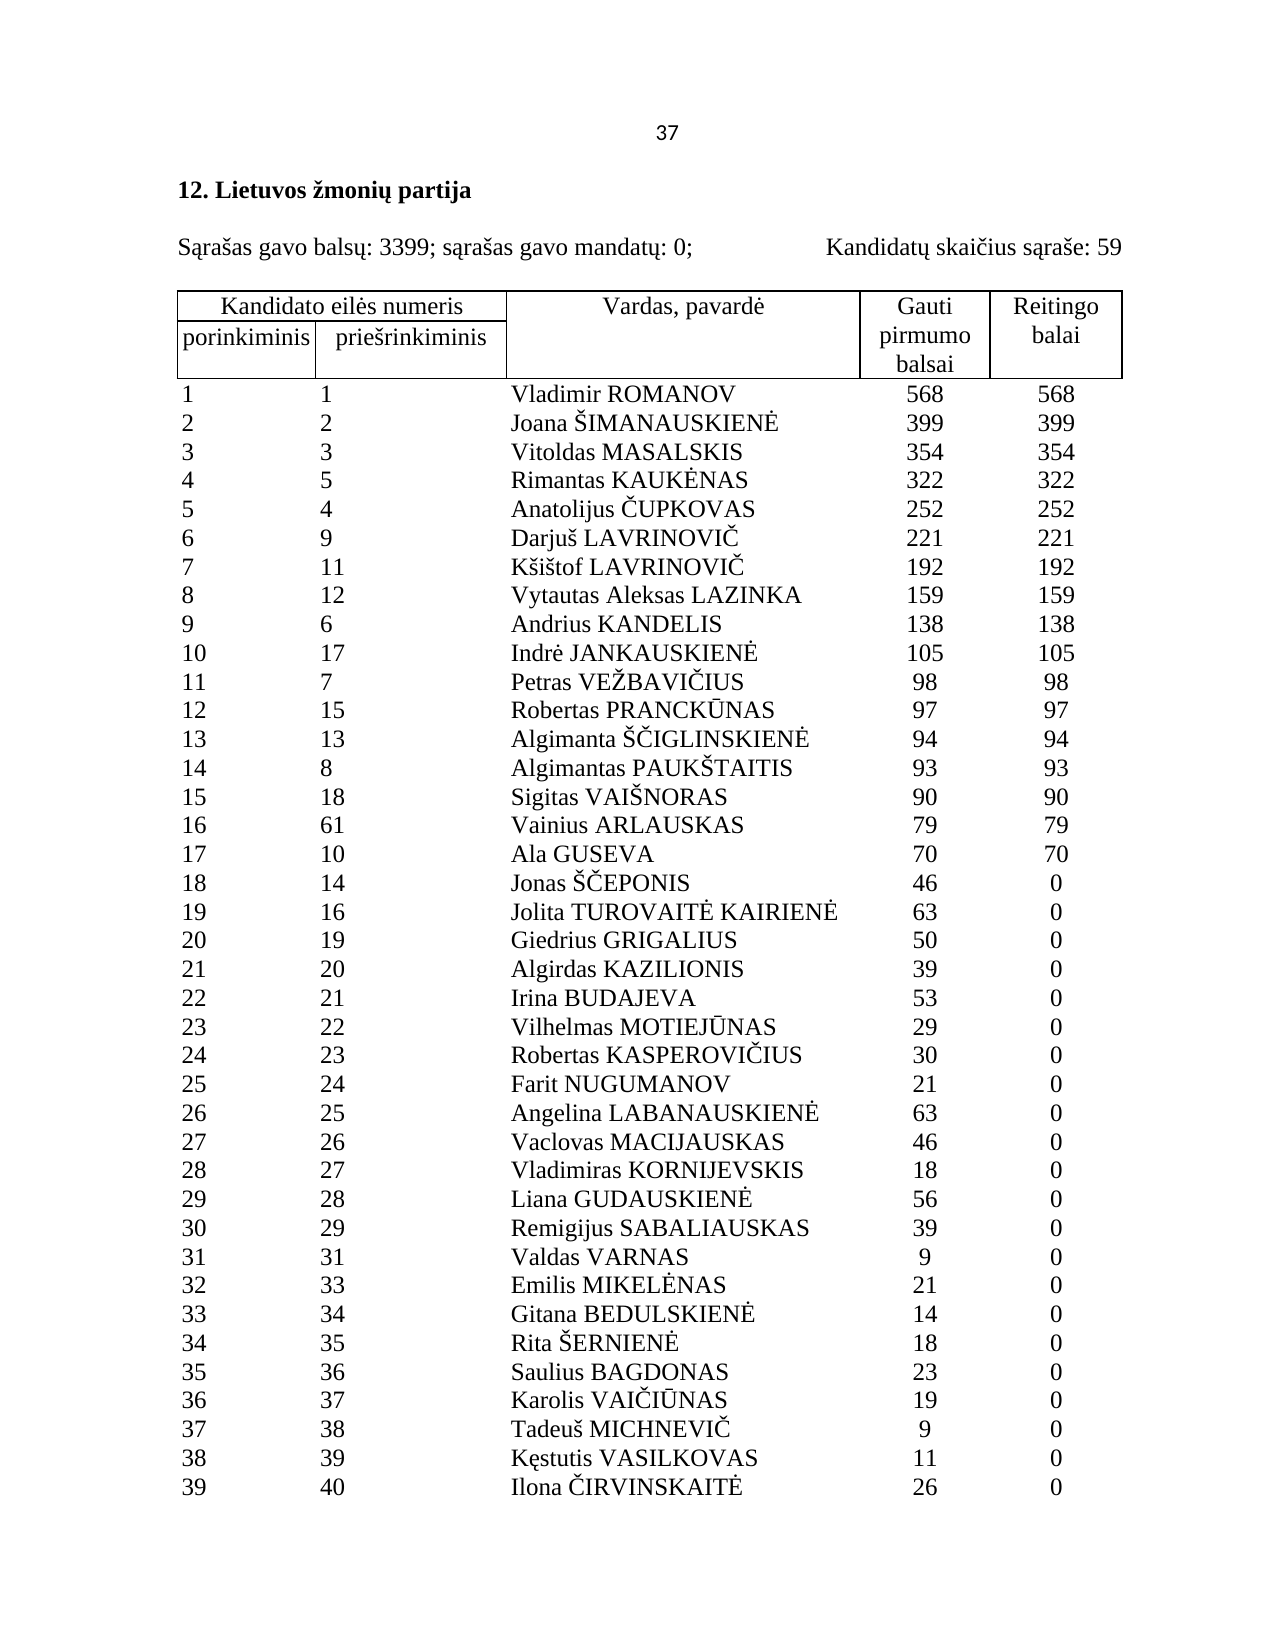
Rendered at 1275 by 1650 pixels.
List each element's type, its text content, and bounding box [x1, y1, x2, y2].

table_cell Valdas VARNAS [506, 1242, 860, 1271]
table_cell 252 [860, 494, 990, 523]
table_cell 7 [177, 552, 316, 581]
table_cell Darjuš LAVRINOVIČ [506, 523, 860, 552]
table_cell Liana GUDAUSKIENĖ [506, 1184, 860, 1213]
table_cell Karolis VAIČIŪNAS [506, 1386, 860, 1414]
table_cell 53 [860, 983, 990, 1012]
table_cell 98 [860, 667, 990, 696]
table_cell 29 [177, 1184, 316, 1213]
table_cell 25 [316, 1098, 506, 1127]
table_cell 221 [860, 523, 990, 552]
table_cell 90 [860, 782, 990, 811]
table_cell 36 [177, 1386, 316, 1414]
table_cell 17 [177, 839, 316, 868]
table_cell 322 [990, 466, 1122, 494]
table_cell Giedrius GRIGALIUS [506, 926, 860, 954]
table_cell 6 [177, 523, 316, 552]
table_cell 29 [860, 1012, 990, 1041]
table_cell 18 [316, 782, 506, 811]
table_cell 14 [860, 1299, 990, 1328]
table_cell 8 [177, 581, 316, 609]
table_cell 15 [177, 782, 316, 811]
table_cell 38 [316, 1414, 506, 1443]
table_cell Farit NUGUMANOV [506, 1069, 860, 1098]
table_cell 46 [860, 1127, 990, 1156]
table_cell 39 [177, 1472, 316, 1501]
table_cell 90 [990, 782, 1122, 811]
table_cell 33 [177, 1299, 316, 1328]
table_cell 0 [990, 1472, 1122, 1501]
table_cell 21 [860, 1069, 990, 1098]
table_cell 9 [860, 1242, 990, 1271]
table_cell Algirdas KAZILIONIS [506, 954, 860, 983]
table_cell 5 [177, 494, 316, 523]
table_cell Gitana BEDULSKIENĖ [506, 1299, 860, 1328]
table_cell 19 [860, 1386, 990, 1414]
table_cell 5 [316, 466, 506, 494]
table_cell 20 [316, 954, 506, 983]
text 12. Lietuvos žmonių partija [177, 175, 1157, 204]
table_cell 20 [177, 926, 316, 954]
table_cell Vladimiras KORNIJEVSKIS [506, 1156, 860, 1184]
table_cell 22 [316, 1012, 506, 1041]
table_cell Vytautas Aleksas LAZINKA [506, 581, 860, 609]
table_cell 18 [177, 868, 316, 897]
table_cell 34 [316, 1299, 506, 1328]
table_cell 221 [990, 523, 1122, 552]
table_cell 32 [177, 1271, 316, 1299]
table_cell 93 [990, 753, 1122, 782]
table_cell 0 [990, 1357, 1122, 1386]
table_cell 3 [316, 437, 506, 466]
table_header Vardas, pavardė [507, 292, 859, 378]
table_cell 0 [990, 1386, 1122, 1414]
table_cell 63 [860, 897, 990, 926]
table_cell 37 [316, 1386, 506, 1414]
table_cell 15 [316, 696, 506, 724]
table_cell 105 [990, 638, 1122, 667]
table_cell Andrius KANDELIS [506, 609, 860, 638]
table_cell 70 [990, 839, 1122, 868]
table_cell Ala GUSEVA [506, 839, 860, 868]
table_cell 2 [177, 408, 316, 437]
table_cell porinkiminis [178, 322, 315, 378]
table_cell 105 [860, 638, 990, 667]
table_cell 94 [860, 724, 990, 753]
table_cell 10 [316, 839, 506, 868]
table_cell Kšištof LAVRINOVIČ [506, 552, 860, 581]
table_cell 568 [860, 379, 990, 408]
table_cell 399 [990, 408, 1122, 437]
table_cell 21 [177, 954, 316, 983]
table_cell 38 [177, 1443, 316, 1472]
table_cell 35 [316, 1328, 506, 1357]
table_cell 354 [990, 437, 1122, 466]
table_cell 11 [316, 552, 506, 581]
table_cell 1 [316, 379, 506, 408]
table_cell 4 [316, 494, 506, 523]
table_cell 16 [316, 897, 506, 926]
table_cell 30 [177, 1213, 316, 1242]
table_cell 79 [860, 811, 990, 839]
table_cell 18 [860, 1156, 990, 1184]
table_cell 46 [860, 868, 990, 897]
table_cell 39 [860, 954, 990, 983]
table_cell 93 [860, 753, 990, 782]
table_cell 8 [316, 753, 506, 782]
table_cell 23 [177, 1012, 316, 1041]
table_cell Petras VEŽBAVIČIUS [506, 667, 860, 696]
table_cell Irina BUDAJEVA [506, 983, 860, 1012]
table_cell 0 [990, 1328, 1122, 1357]
table_cell 39 [860, 1213, 990, 1242]
table_cell 23 [316, 1041, 506, 1069]
table_cell 12 [316, 581, 506, 609]
table_cell 31 [177, 1242, 316, 1271]
table_cell 56 [860, 1184, 990, 1213]
table_cell 322 [860, 466, 990, 494]
table_cell 11 [177, 667, 316, 696]
table_cell Ilona ČIRVINSKAITĖ [506, 1472, 860, 1501]
table_cell Vladimir ROMANOV [506, 379, 860, 408]
table_cell 28 [177, 1156, 316, 1184]
table_cell 34 [177, 1328, 316, 1357]
table_cell 31 [316, 1242, 506, 1271]
table_cell 9 [860, 1414, 990, 1443]
text Sąrašas gavo balsų: 3399; sąrašas gavo mandatų: 0; Kandidatų skaičius sąraše: 59 [177, 232, 1157, 261]
table_cell 30 [860, 1041, 990, 1069]
table_cell 0 [990, 926, 1122, 954]
table_cell Algimanta ŠČIGLINSKIENĖ [506, 724, 860, 753]
table_cell 24 [316, 1069, 506, 1098]
table_cell 568 [990, 379, 1122, 408]
table_cell 97 [860, 696, 990, 724]
table_cell 192 [990, 552, 1122, 581]
table_cell 138 [860, 609, 990, 638]
table_cell 61 [316, 811, 506, 839]
table_cell 28 [316, 1184, 506, 1213]
table_cell 39 [316, 1443, 506, 1472]
table_cell Kęstutis VASILKOVAS [506, 1443, 860, 1472]
table_cell Robertas KASPEROVIČIUS [506, 1041, 860, 1069]
table_cell 0 [990, 983, 1122, 1012]
table_cell Indrė JANKAUSKIENĖ [506, 638, 860, 667]
table_cell 0 [990, 1041, 1122, 1069]
table_cell Algimantas PAUKŠTAITIS [506, 753, 860, 782]
table_cell 1 [177, 379, 316, 408]
table_cell 0 [990, 1156, 1122, 1184]
table_header Gauti pirmumo balsai [861, 292, 989, 378]
table_cell priešrinkiminis [316, 322, 506, 378]
table_cell 4 [177, 466, 316, 494]
table_cell 25 [177, 1069, 316, 1098]
table_cell 14 [177, 753, 316, 782]
table_cell Vaclovas MACIJAUSKAS [506, 1127, 860, 1156]
table_cell 21 [860, 1271, 990, 1299]
table_cell 26 [860, 1472, 990, 1501]
table_cell 3 [177, 437, 316, 466]
table_cell 7 [316, 667, 506, 696]
table_cell 9 [316, 523, 506, 552]
table_cell 0 [990, 868, 1122, 897]
table_cell 27 [316, 1156, 506, 1184]
table_cell 26 [316, 1127, 506, 1156]
table_cell Rita ŠERNIENĖ [506, 1328, 860, 1357]
table_cell 0 [990, 1184, 1122, 1213]
table_cell 27 [177, 1127, 316, 1156]
table_cell 252 [990, 494, 1122, 523]
table_cell Vitoldas MASALSKIS [506, 437, 860, 466]
table_cell 35 [177, 1357, 316, 1386]
table_cell 0 [990, 1098, 1122, 1127]
table_cell 192 [860, 552, 990, 581]
table_cell Sigitas VAIŠNORAS [506, 782, 860, 811]
table_cell 23 [860, 1357, 990, 1386]
table_cell Saulius BAGDONAS [506, 1357, 860, 1386]
table_cell 94 [990, 724, 1122, 753]
table_cell 11 [860, 1443, 990, 1472]
table_cell 19 [316, 926, 506, 954]
table_cell Angelina LABANAUSKIENĖ [506, 1098, 860, 1127]
table_cell 0 [990, 954, 1122, 983]
table_cell 0 [990, 1443, 1122, 1472]
table_cell 159 [860, 581, 990, 609]
table_cell Robertas PRANCKŪNAS [506, 696, 860, 724]
table_cell Tadeuš MICHNEVIČ [506, 1414, 860, 1443]
table_cell Jolita TUROVAITĖ KAIRIENĖ [506, 897, 860, 926]
table_cell 36 [316, 1357, 506, 1386]
table_cell 79 [990, 811, 1122, 839]
table_cell Rimantas KAUKĖNAS [506, 466, 860, 494]
table_cell 2 [316, 408, 506, 437]
table_cell 0 [990, 1271, 1122, 1299]
table_cell 9 [177, 609, 316, 638]
table_cell Joana ŠIMANAUSKIENĖ [506, 408, 860, 437]
table_cell 0 [990, 1414, 1122, 1443]
table_cell 0 [990, 1012, 1122, 1041]
table_cell 97 [990, 696, 1122, 724]
table_cell Emilis MIKELĖNAS [506, 1271, 860, 1299]
table_cell 50 [860, 926, 990, 954]
table_cell 13 [316, 724, 506, 753]
table_cell 37 [177, 1414, 316, 1443]
table_cell 22 [177, 983, 316, 1012]
table_cell 24 [177, 1041, 316, 1069]
table_cell 70 [860, 839, 990, 868]
table_cell 0 [990, 1069, 1122, 1098]
table_cell Jonas ŠČEPONIS [506, 868, 860, 897]
table_cell 0 [990, 1213, 1122, 1242]
table_cell 6 [316, 609, 506, 638]
table_cell 98 [990, 667, 1122, 696]
table_cell 13 [177, 724, 316, 753]
table_cell 29 [316, 1213, 506, 1242]
table_cell 40 [316, 1472, 506, 1501]
table_cell 19 [177, 897, 316, 926]
table_cell 10 [177, 638, 316, 667]
table_cell 18 [860, 1328, 990, 1357]
table_cell 138 [990, 609, 1122, 638]
table_cell 17 [316, 638, 506, 667]
table_cell 0 [990, 897, 1122, 926]
table_cell Vilhelmas MOTIEJŪNAS [506, 1012, 860, 1041]
table_cell 14 [316, 868, 506, 897]
table_cell 354 [860, 437, 990, 466]
table_cell 0 [990, 1242, 1122, 1271]
table_cell 33 [316, 1271, 506, 1299]
table_cell 399 [860, 408, 990, 437]
table_cell 12 [177, 696, 316, 724]
table_header Kandidato eilės numeris [178, 292, 506, 320]
table_cell Anatolijus ČUPKOVAS [506, 494, 860, 523]
table_cell Remigijus SABALIAUSKAS [506, 1213, 860, 1242]
table_cell 63 [860, 1098, 990, 1127]
table_cell 16 [177, 811, 316, 839]
table_cell Vainius ARLAUSKAS [506, 811, 860, 839]
table_cell 0 [990, 1127, 1122, 1156]
table_header Reitingo balai [991, 292, 1121, 378]
table_cell 21 [316, 983, 506, 1012]
table_cell 0 [990, 1299, 1122, 1328]
table_cell 26 [177, 1098, 316, 1127]
table_cell 159 [990, 581, 1122, 609]
